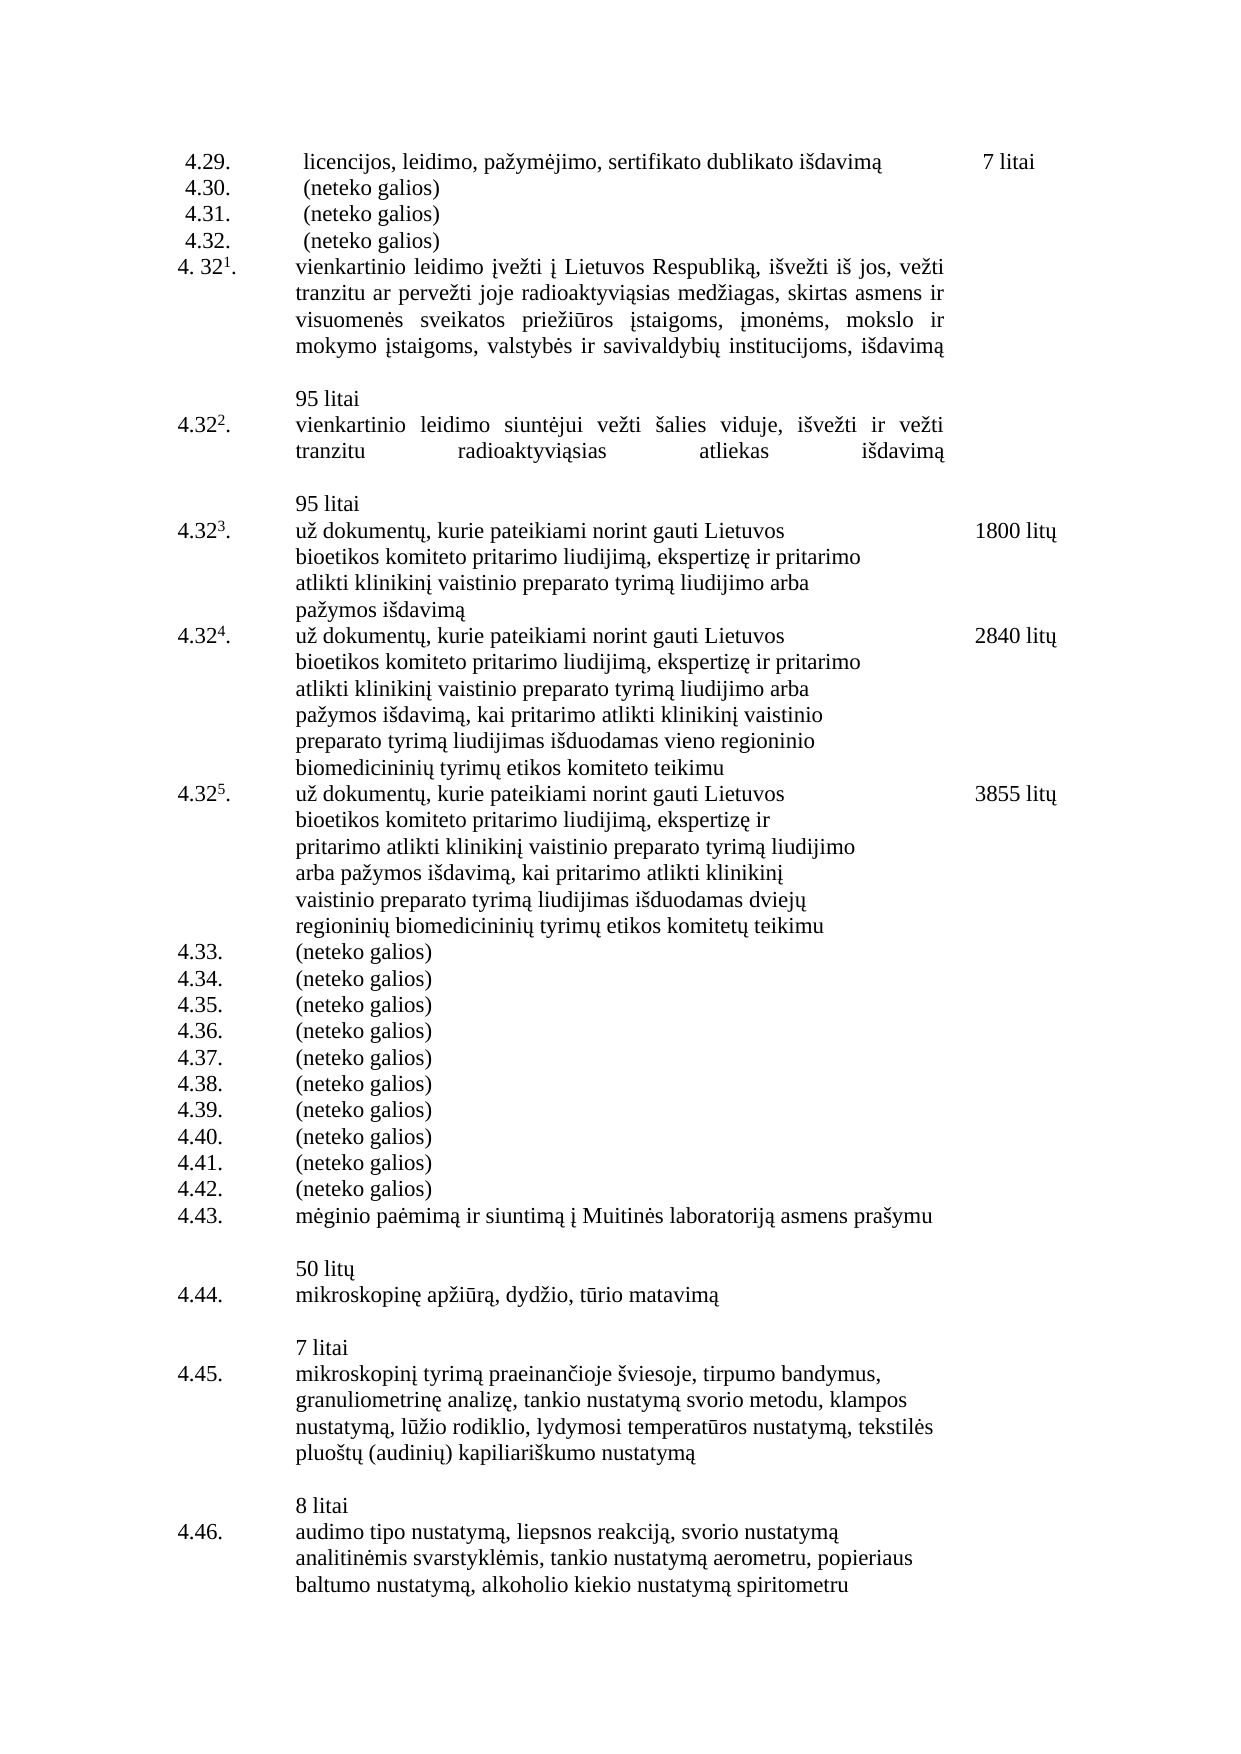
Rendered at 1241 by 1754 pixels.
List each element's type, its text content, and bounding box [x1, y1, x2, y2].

text vaistinio preparato tyrimą liudijimas išduodamas dviejų [177, 886, 1122, 912]
subtitle 4. 321. vienkartinio leidimo įvežti į Lietuvos Respubliką, išvežti iš jos, vežti tranzitu ar pervežti joje radioaktyviąsias medžiagas, skirtas asmens ir visuomenės sveikatos priežiūros įstaigoms, įmonėms, mokslo ir mokymo įstaigoms, valstybės ir savivaldybių institucijoms, išdavimą 95 litai [177, 253, 945, 411]
text atlikti klinikinį vaistinio preparato tyrimą liudijimo arba [177, 675, 1122, 701]
text 4.35. (neteko galios) [177, 991, 945, 1017]
table_header 4.29. [174, 148, 292, 174]
text 4.41. (neteko galios) [177, 1149, 945, 1176]
text 4.323. už dokumentų, kurie pateikiami norint gauti Lietuvos 1800 litų [177, 517, 1122, 543]
text arba pažymos išdavimą, kai pritarimo atlikti klinikinį [177, 859, 1122, 886]
text 4.322. vienkartinio leidimo siuntėjui vežti šalies viduje, išvežti ir vežti tranzitu radioaktyviąsias atliekas išdavimą 95 litai [177, 411, 945, 517]
text 4.46. audimo tipo nustatymą, liepsnos reakciją, svorio nustatymą analitinėmis svarstyklėmis, tankio nustatymą aerometru, popieriaus baltumo nustatymą, alkoholio kiekio nustatymą spiritometru [177, 1518, 945, 1597]
table_cell [971, 174, 1074, 200]
text pažymos išdavimą [177, 596, 1122, 622]
text bioetikos komiteto pritarimo liudijimą, ekspertizę ir [177, 807, 1122, 833]
text pažymos išdavimą, kai pritarimo atlikti klinikinį vaistinio [177, 701, 1122, 727]
text bioetikos komiteto pritarimo liudijimą, ekspertizę ir pritarimo [177, 648, 1122, 675]
text biomedicininių tyrimų etikos komiteto teikimu [177, 754, 1122, 780]
table_cell (neteko galios) [292, 200, 971, 227]
text 4.324. už dokumentų, kurie pateikiami norint gauti Lietuvos 2840 litų [177, 622, 1122, 648]
table_cell (neteko galios) [292, 174, 971, 200]
text 4.40. (neteko galios) [177, 1123, 945, 1149]
table_cell 4.31. [174, 200, 292, 227]
text 4.43. mėginio paėmimą ir siuntimą į Muitinės laboratoriją asmens prašymu 50 litų [177, 1202, 945, 1281]
text bioetikos komiteto pritarimo liudijimą, ekspertizę ir pritarimo [177, 543, 1122, 569]
text 4.38. (neteko galios) [177, 1070, 945, 1096]
text regioninių biomedicininių tyrimų etikos komitetų teikimu [295, 912, 945, 938]
text 4.33. (neteko galios) [177, 938, 945, 965]
text 4.34. (neteko galios) [177, 965, 945, 991]
text 4.39. (neteko galios) [177, 1096, 945, 1123]
table_cell 4.30. [174, 174, 292, 200]
text 4.45. mikroskopinį tyrimą praeinančioje šviesoje, tirpumo bandymus, granuliometrinę analizę, tankio nustatymą svorio metodu, klampos nustatymą, lūžio rodiklio, lydymosi temperatūros nustatymą, tekstilės pluoštų (audinių) kapiliariškumo nustatymą 8 litai [177, 1360, 945, 1518]
table_cell [971, 200, 1074, 227]
table_cell [971, 227, 1074, 253]
text atlikti klinikinį vaistinio preparato tyrimą liudijimo arba [177, 569, 1122, 596]
table_header 7 litai [971, 148, 1074, 174]
text 4.44. mikroskopinę apžiūrą, dydžio, tūrio matavimą 7 litai [177, 1281, 945, 1360]
table_header licencijos, leidimo, pažymėjimo, sertifikato dublikato išdavimą [292, 148, 971, 174]
table_cell (neteko galios) [292, 227, 971, 253]
text 4.42. (neteko galios) [177, 1176, 945, 1202]
text pritarimo atlikti klinikinį vaistinio preparato tyrimą liudijimo [177, 833, 1122, 859]
table_cell 4.32. [174, 227, 292, 253]
text 4.37. (neteko galios) [177, 1044, 945, 1070]
text preparato tyrimą liudijimas išduodamas vieno regioninio [177, 727, 1122, 754]
text 4.325. už dokumentų, kurie pateikiami norint gauti Lietuvos 3855 litų [177, 780, 1122, 807]
text 4.36. (neteko galios) [177, 1017, 945, 1044]
